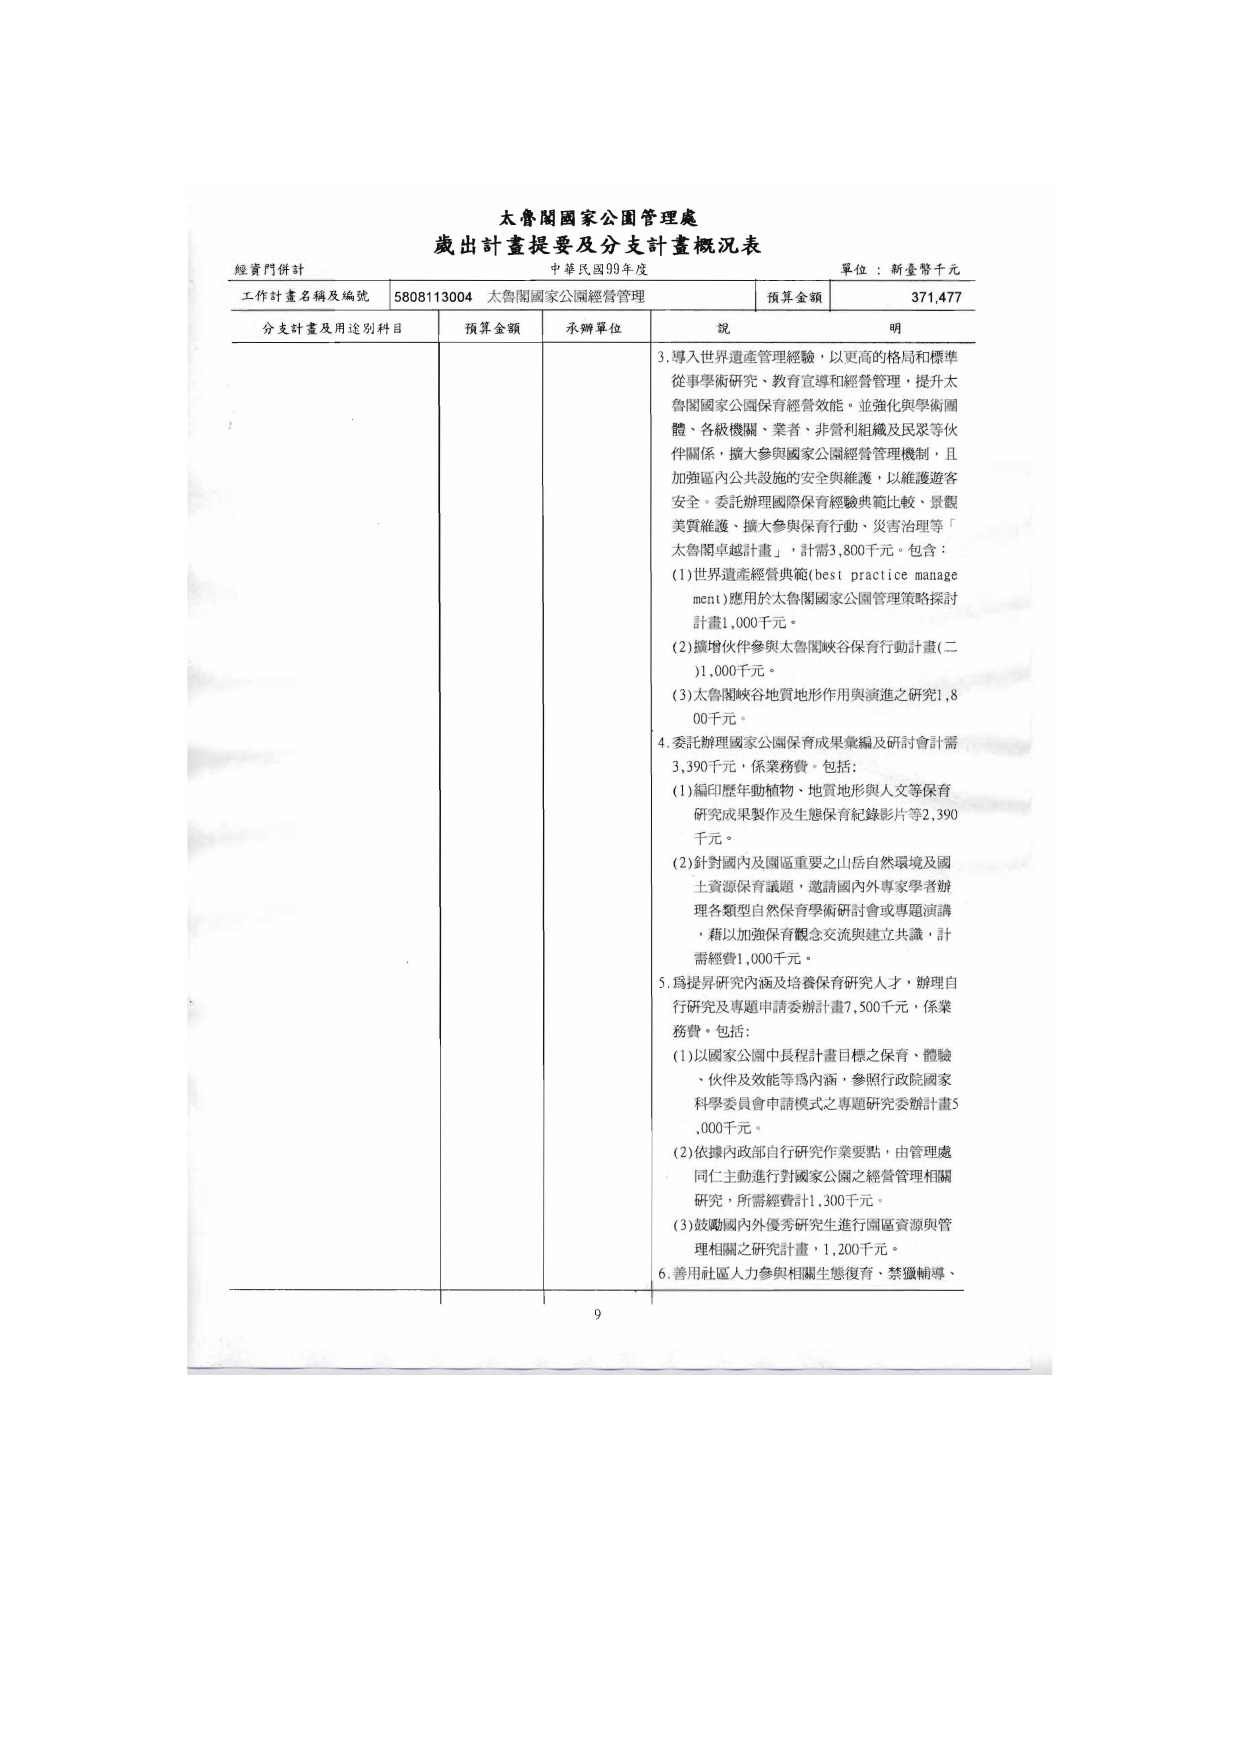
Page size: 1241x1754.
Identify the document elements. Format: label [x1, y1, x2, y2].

picture [187, 183, 1053, 1375]
